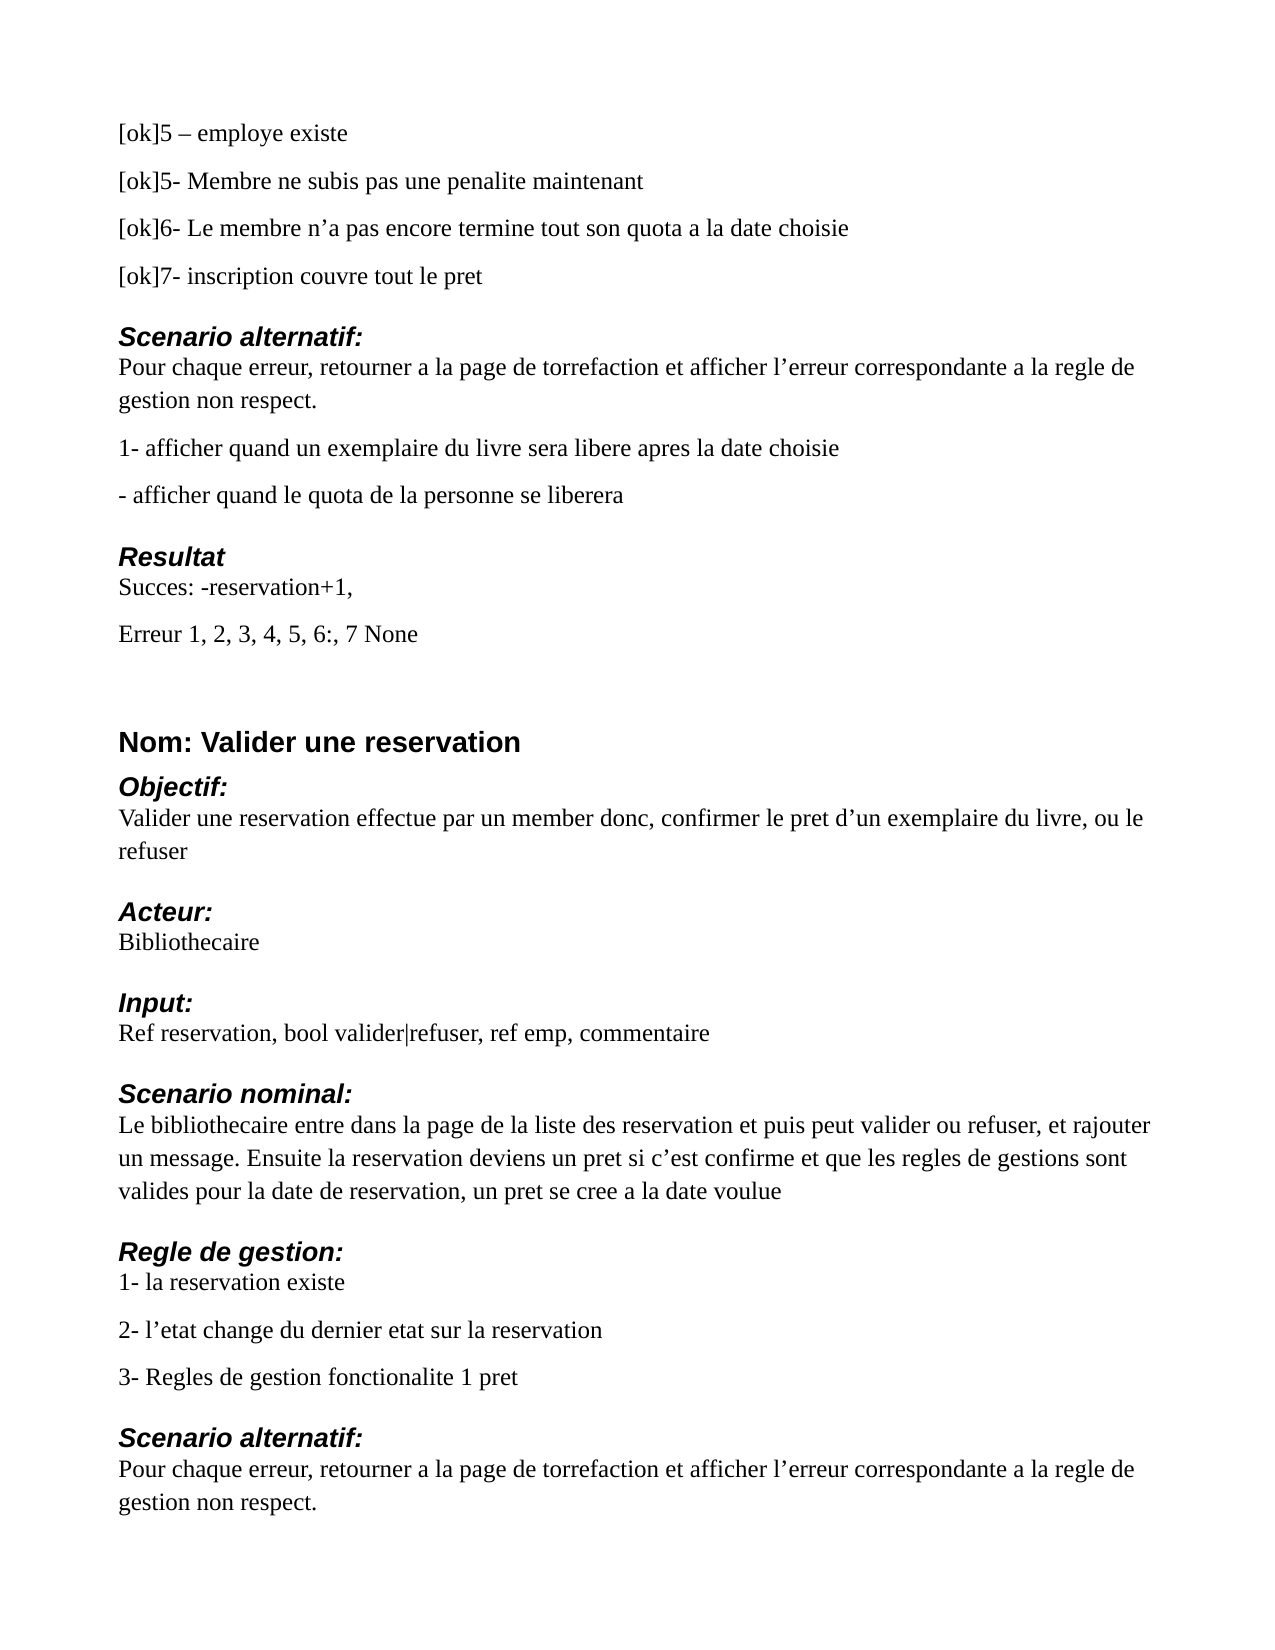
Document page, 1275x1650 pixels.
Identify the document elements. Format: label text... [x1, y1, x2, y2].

text [ok]5 – employe existe [118, 118, 1157, 147]
subtitle Resultat [118, 541, 1157, 572]
subtitle Nom: Valider une reservation [118, 725, 1157, 759]
text 2- l’etat change du dernier etat sur la reservation [118, 1315, 1157, 1343]
text Le bibliothecaire entre dans la page de la liste des reservation et puis peut valider ou refuser, et rajouter un message. Ensuite la reservation deviens un pret si c’est confirme et que les regles de gestions sont valides pour la date de reservation, un pret se cree a la date voulue [118, 1110, 1157, 1204]
subtitle Scenario nominal: [118, 1078, 1157, 1110]
subtitle Regle de gestion: [118, 1236, 1157, 1267]
text Valider une reservation effectue par un member donc, confirmer le pret d’un exemplaire du livre, ou le refuser [118, 803, 1157, 864]
text [ok]5- Membre ne subis pas une penalite maintenant [118, 166, 1157, 194]
text Succes: -reservation+1, [118, 572, 1157, 601]
text [ok]7- inscription couvre tout le pret [118, 261, 1157, 290]
subtitle Scenario alternatif: [118, 321, 1157, 352]
text 3- Regles de gestion fonctionalite 1 pret [118, 1362, 1157, 1391]
subtitle Objectif: [118, 771, 1157, 803]
text [ok]6- Le membre n’a pas encore termine tout son quota a la date choisie [118, 213, 1157, 242]
text 1- la reservation existe [118, 1267, 1157, 1296]
text - afficher quand le quota de la personne se liberera [118, 481, 1157, 509]
text Ref reservation, bool valider|refuser, ref emp, commentaire [118, 1018, 1157, 1047]
text 1- afficher quand un exemplaire du livre sera libere apres la date choisie [118, 433, 1157, 462]
subtitle Acteur: [118, 896, 1157, 927]
text Bibliothecaire [118, 927, 1157, 956]
subtitle Input: [118, 987, 1157, 1018]
text Erreur 1, 2, 3, 4, 5, 6:, 7 None [118, 619, 1157, 648]
text Pour chaque erreur, retourner a la page de torrefaction et afficher l’erreur correspondante a la regle de gestion non respect. [118, 352, 1157, 414]
subtitle Scenario alternatif: [118, 1422, 1157, 1454]
text Pour chaque erreur, retourner a la page de torrefaction et afficher l’erreur correspondante a la regle de gestion non respect. [118, 1454, 1157, 1516]
